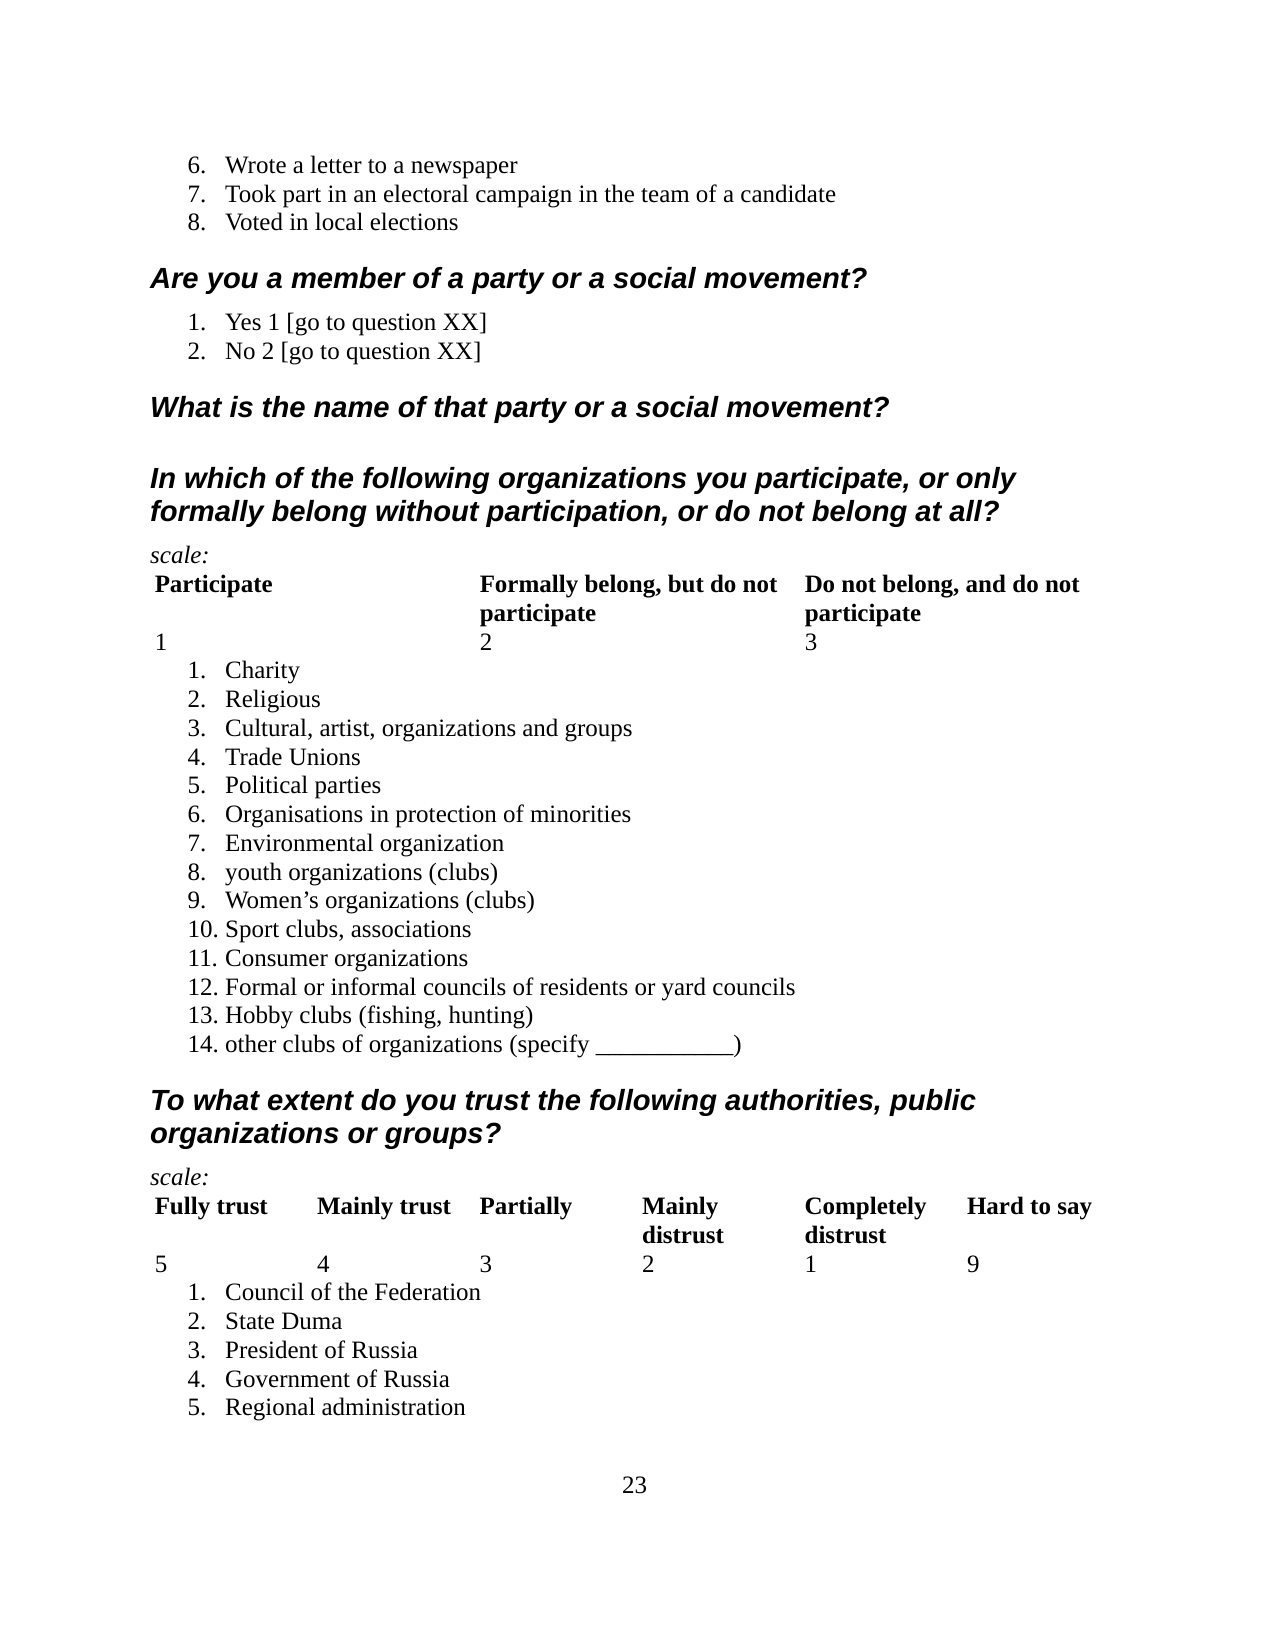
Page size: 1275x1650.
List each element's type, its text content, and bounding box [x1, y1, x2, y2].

text scale: [150, 1162, 1125, 1191]
table_header Partially [475, 1191, 637, 1249]
table_cell 9 [963, 1249, 1125, 1277]
list Women’s organizations (clubs) [187, 885, 1125, 914]
subtitle In which of the following organizations you participate, or only formally belong without participation, or do not belong at all? [150, 461, 1125, 528]
table_header Formally belong, but do not participate [475, 569, 800, 627]
list Environmental organization [187, 828, 1125, 857]
list Cultural, artist, organizations and groups [187, 713, 1125, 742]
table_header Mainly trust [313, 1191, 475, 1249]
table_cell 5 [150, 1249, 312, 1277]
table_header Completely distrust [800, 1191, 962, 1249]
text scale: [150, 540, 1125, 569]
list Political parties [187, 770, 1125, 799]
list Regional administration [187, 1392, 1125, 1421]
subtitle What is the name of that party or a social movement? [150, 390, 1125, 423]
list Yes 1 [go to question XX] [187, 307, 1125, 336]
list Hobby clubs (fishing, hunting) [187, 1000, 1125, 1029]
subtitle Are you a member of a party or a social movement? [150, 261, 1125, 295]
table_cell 4 [313, 1249, 475, 1277]
list State Duma [187, 1306, 1125, 1335]
list other clubs of organizations (specify ___________) [187, 1029, 1125, 1058]
list Charity [187, 655, 1125, 684]
list Organisations in protection of minorities [187, 799, 1125, 828]
list President of Russia [187, 1335, 1125, 1364]
subtitle To what extent do you trust the following authorities, public organizations or groups? [150, 1083, 1125, 1150]
table_cell 1 [800, 1249, 962, 1277]
table_header Fully trust [150, 1191, 312, 1249]
table_cell 3 [475, 1249, 637, 1277]
list Took part in an electoral campaign in the team of a candidate [187, 179, 1125, 207]
table_cell 1 [150, 627, 475, 655]
list Voted in local elections [187, 207, 1125, 236]
table_cell 2 [638, 1249, 800, 1277]
list Council of the Federation [187, 1277, 1125, 1306]
list Trade Unions [187, 742, 1125, 770]
list Wrote a letter to a newspaper [187, 150, 1125, 179]
table_header Hard to say [963, 1191, 1125, 1249]
list Sport clubs, associations [187, 914, 1125, 943]
table_header Mainly distrust [638, 1191, 800, 1249]
list youth organizations (clubs) [187, 857, 1125, 885]
table_header Do not belong, and do not participate [800, 569, 1125, 627]
list No 2 [go to question XX] [187, 336, 1125, 365]
list Religious [187, 684, 1125, 713]
list Consumer organizations [187, 943, 1125, 972]
list Government of Russia [187, 1364, 1125, 1392]
table_cell 2 [475, 627, 800, 655]
table_header Participate [150, 569, 475, 627]
table_cell 3 [800, 627, 1125, 655]
list Formal or informal councils of residents or yard councils [187, 972, 1125, 1000]
